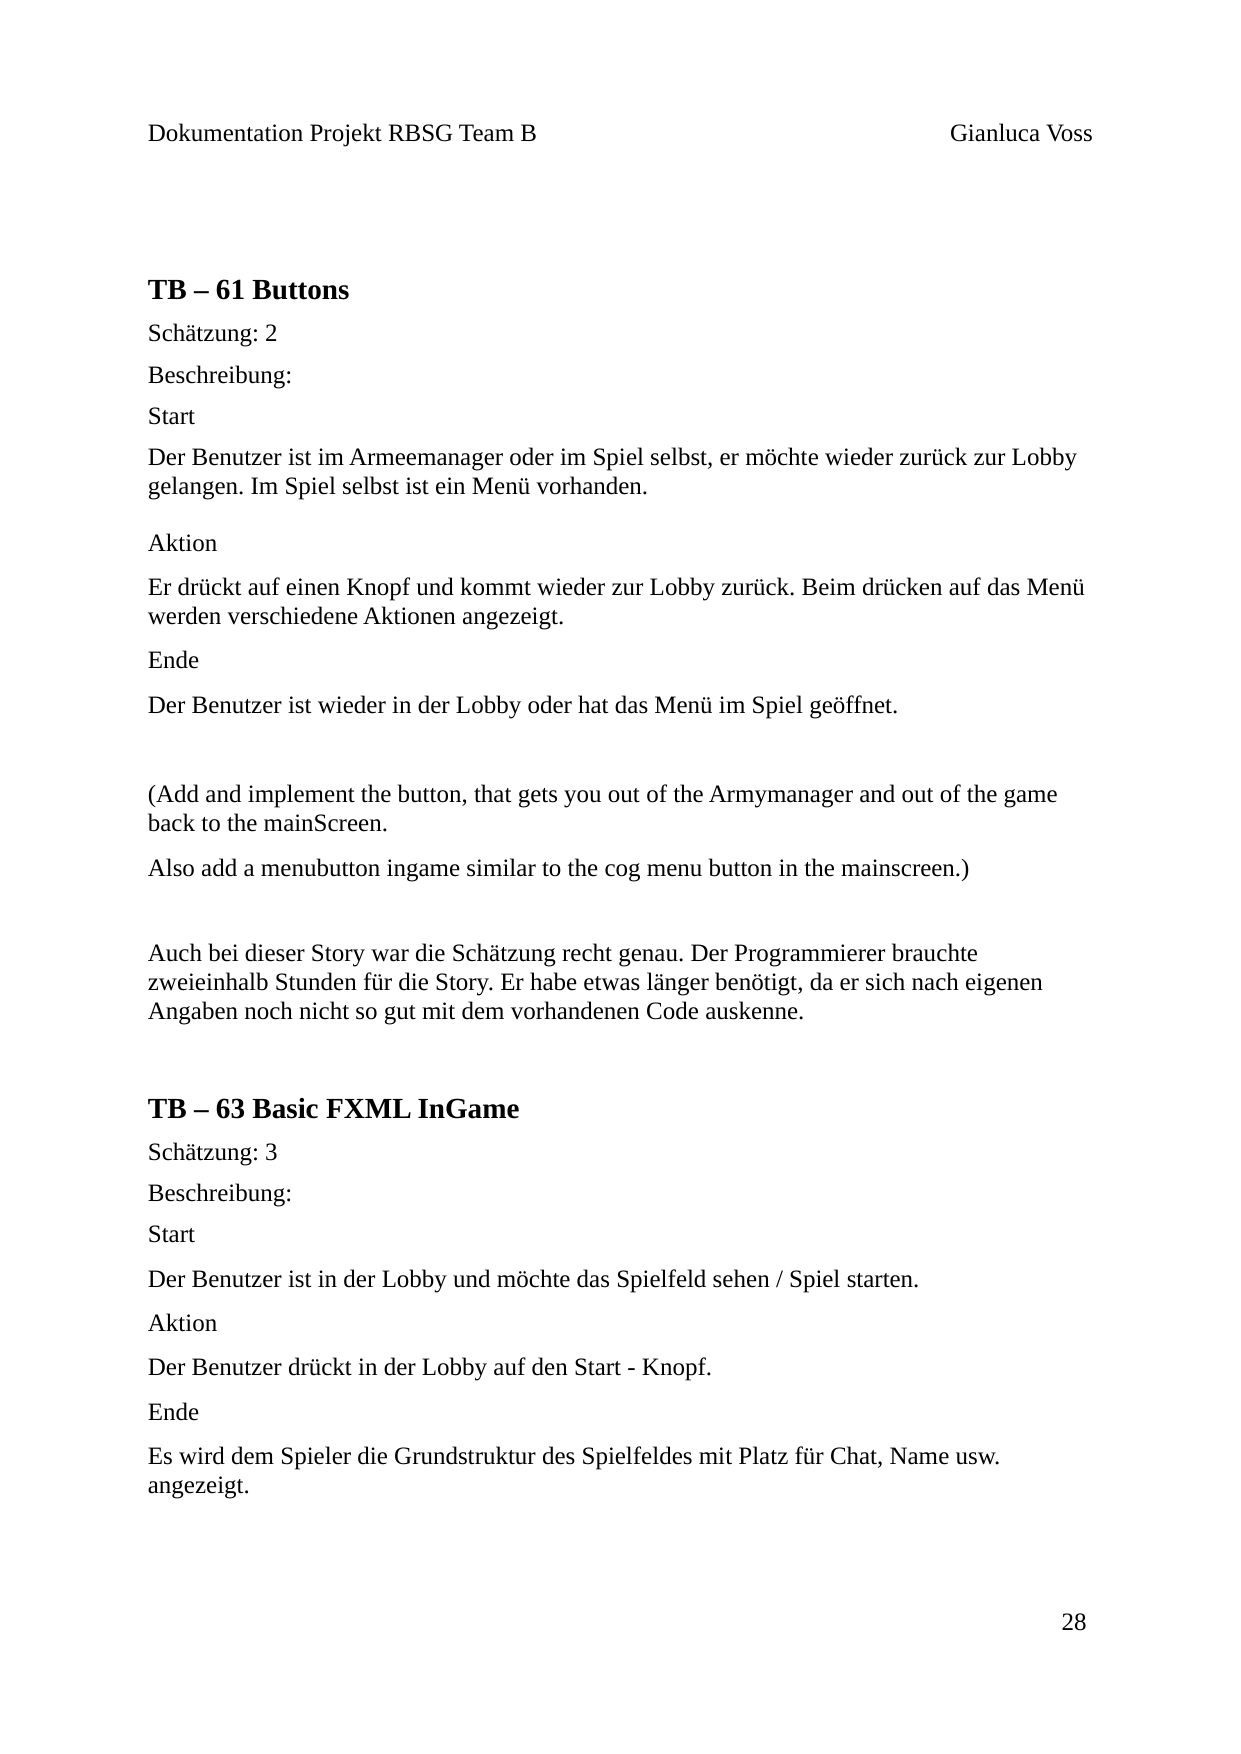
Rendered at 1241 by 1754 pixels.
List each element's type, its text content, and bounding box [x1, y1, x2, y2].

text Also add a menubutton ingame similar to the cog menu button in the mainscreen.) [148, 853, 1093, 881]
text Der Benutzer ist im Armeemanager oder im Spiel selbst, er möchte wieder zurück zur Lobby gelangen. Im Spiel selbst ist ein Menü vorhanden. [148, 442, 1093, 500]
text (Add and implement the button, that gets you out of the Armymanager and out of the game back to the mainScreen. [148, 779, 1093, 837]
text Es wird dem Spieler die Grundstruktur des Spielfeldes mit Platz für Chat, Name usw. angezeigt. [148, 1441, 1093, 1499]
subtitle TB – 63 Basic FXML InGame [148, 1091, 1093, 1124]
text Aktion [148, 528, 1093, 557]
text Schätzung: 2 [148, 318, 1093, 347]
text Aktion [148, 1308, 1093, 1337]
text Start [148, 1219, 1093, 1248]
text Der Benutzer ist in der Lobby und möchte das Spielfeld sehen / Spiel starten. [148, 1264, 1093, 1292]
text Beschreibung: [148, 360, 1093, 388]
text Start [148, 401, 1093, 430]
text Beschreibung: [148, 1178, 1093, 1207]
text Schätzung: 3 [148, 1137, 1093, 1166]
subtitle TB – 61 Buttons [148, 272, 1093, 306]
text Auch bei dieser Story war die Schätzung recht genau. Der Programmierer brauchte zweieinhalb Stunden für die Story. Er habe etwas länger benötigt, da er sich nach eigenen Angaben noch nicht so gut mit dem vorhandenen Code auskenne. [148, 938, 1093, 1024]
text Der Benutzer drückt in der Lobby auf den Start - Knopf. [148, 1352, 1093, 1381]
text Ende [148, 1397, 1093, 1426]
text Ende [148, 645, 1093, 674]
text Der Benutzer ist wieder in der Lobby oder hat das Menü im Spiel geöffnet. [148, 690, 1093, 718]
text Er drückt auf einen Knopf und kommt wieder zur Lobby zurück. Beim drücken auf das Menü werden verschiedene Aktionen angezeigt. [148, 572, 1093, 630]
